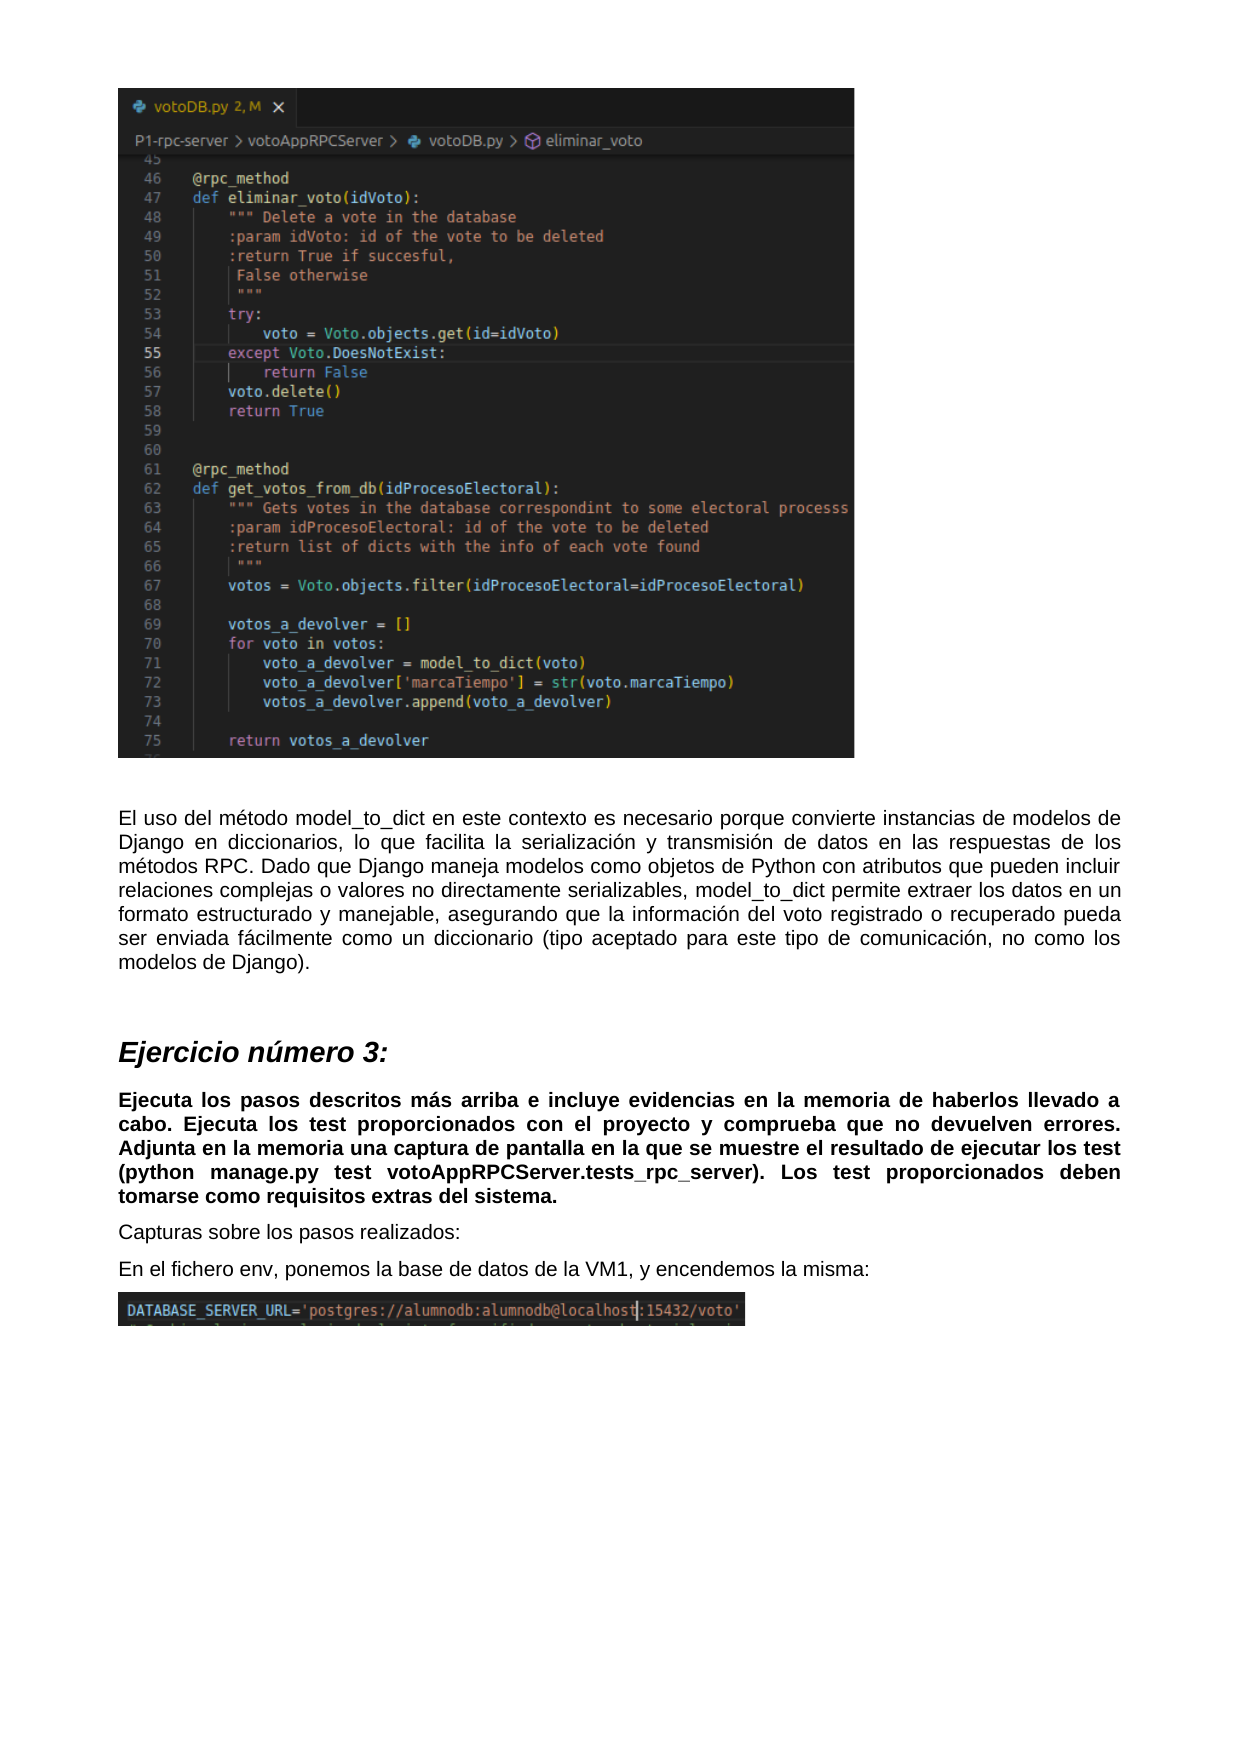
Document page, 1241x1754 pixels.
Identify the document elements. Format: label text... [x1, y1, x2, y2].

text Ejecuta los pasos descritos más arriba e incluye evidencias en la memoria de haberlos llevado a cabo. Ejecuta los test proporcionados con el proyecto y comprueba que no devuelven errores. Adjunta en la memoria una captura de pantalla en la que se muestre el resultado de ejecutar los test (python manage.py test votoAppRPCServer.tests_rpc_server). Los test proporcionados deben tomarse como requisitos extras del sistema. [118, 1088, 1122, 1207]
picture [118, 1292, 746, 1326]
text El uso del método model_to_dict en este contexto es necesario porque convierte instancias de modelos de Django en diccionarios, lo que facilita la serialización y transmisión de datos en las respuestas de los métodos RPC. Dado que Django maneja modelos como objetos de Python con atributos que pueden incluir relaciones complejas o valores no directamente serializables, model_to_dict permite extraer los datos en un formato estructurado y manejable, asegurando que la información del voto registrado o recuperado pueda ser enviada fácilmente como un diccionario (tipo aceptado para este tipo de comunicación, no como los modelos de Django). [118, 806, 1122, 974]
subtitle Ejercicio número 3: [118, 1035, 1122, 1069]
picture [118, 88, 855, 758]
text En el fichero env, ponemos la base de datos de la VM1, y encendemos la misma: [118, 1256, 1122, 1280]
text Capturas sobre los pasos realizados: [118, 1220, 1122, 1244]
